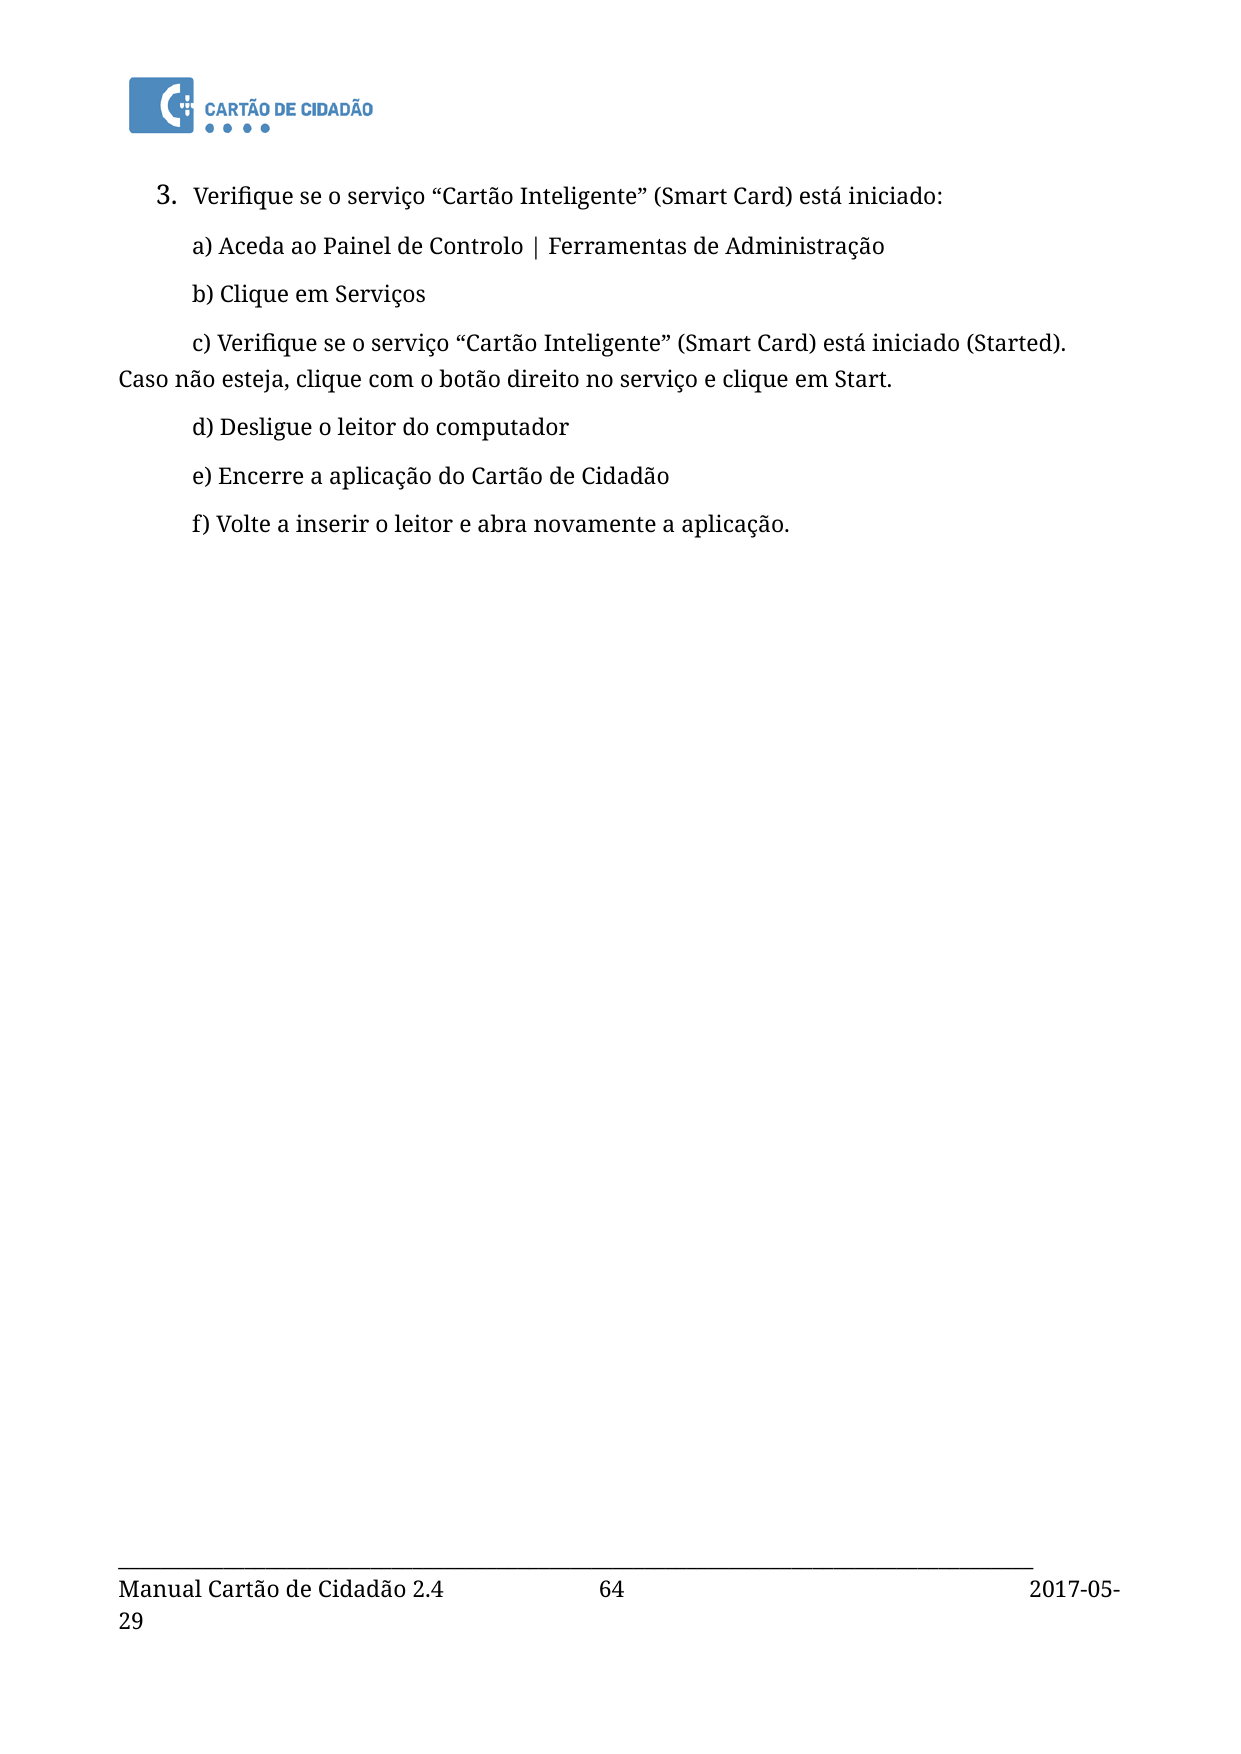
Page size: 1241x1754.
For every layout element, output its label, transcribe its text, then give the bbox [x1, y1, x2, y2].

text f) Volte a inserir o leitor e abra novamente a aplicação. [118, 508, 1122, 539]
text b) Clique em Serviços [118, 278, 1122, 310]
text c) Verifique se o serviço “Cartão Inteligente” (Smart Card) está iniciado (Started). Caso não esteja, clique com o botão direito no serviço e clique em Start. [118, 327, 1122, 394]
list Verifique se o serviço “Cartão Inteligente” (Smart Card) está iniciado: [156, 175, 1122, 212]
text d) Desligue o leitor do computador [118, 411, 1122, 442]
text e) Encerre a aplicação do Cartão de Cidadão [118, 460, 1122, 491]
text a) Aceda ao Painel de Controlo | Ferramentas de Administração [118, 230, 1122, 261]
picture [126, 71, 419, 141]
